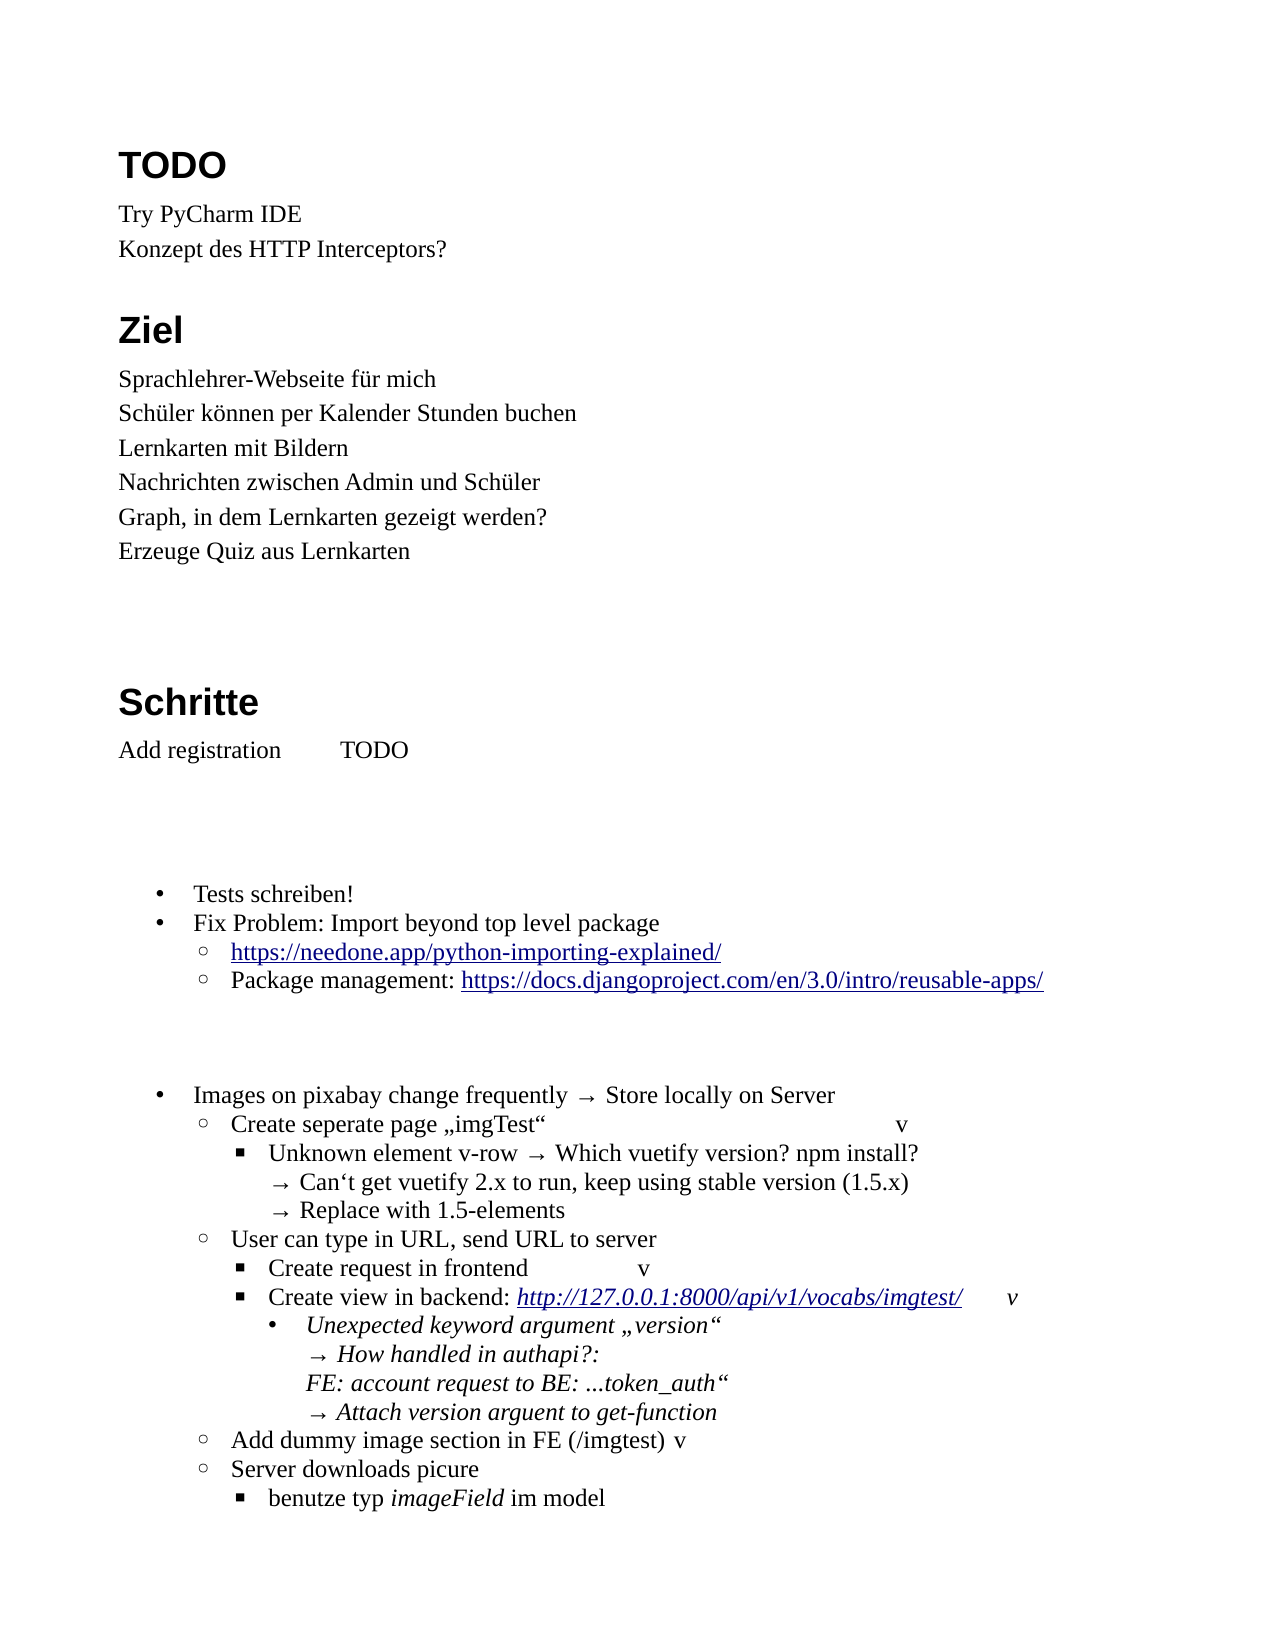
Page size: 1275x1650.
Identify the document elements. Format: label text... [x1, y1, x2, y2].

list Unexpected keyword argument „version“ → How handled in authapi?: FE: account request to BE: ...token_auth“ → Attach version arguent to get-function [268, 1311, 1157, 1426]
subtitle Schritte [118, 679, 1157, 723]
list Tests schreiben! [156, 879, 1157, 908]
list Create view in backend: http://127.0.0.1:8000/api/v1/vocabs/imgtest/ v [231, 1282, 1157, 1311]
text Add registration TODO [118, 736, 1157, 764]
list Package management: https://docs.djangoproject.com/en/3.0/intro/reusable-apps/ [193, 966, 1157, 1023]
subtitle TODO [118, 143, 1157, 187]
list Add dummy image section in FE (/imgtest) v [193, 1426, 1157, 1454]
list Fix Problem: Import beyond top level package [156, 908, 1157, 937]
list User can type in URL, send URL to server [193, 1224, 1157, 1253]
list Images on pixabay change frequently → Store locally on Server [156, 1081, 1157, 1109]
text Sprachlehrer-Webseite für mich Schüler können per Kalender Stunden buchen Lernkarten mit Bildern Nachrichten zwischen Admin und Schüler Graph, in dem Lernkarten gezeigt werden? Erzeuge Quiz aus Lernkarten [118, 364, 1157, 634]
list benutze typ imageField im model [231, 1483, 1157, 1512]
text Try PyCharm IDE Konzept des HTTP Interceptors? [118, 199, 1157, 262]
list Create seperate page „imgTest“ v [193, 1109, 1157, 1138]
list https://needone.app/python-importing-explained/ [193, 937, 1157, 966]
list Create request in frontend v [231, 1253, 1157, 1282]
list Server downloads picure [193, 1454, 1157, 1483]
subtitle Ziel [118, 308, 1157, 351]
list Unknown element v-row → Which vuetify version? npm install? → Can‘t get vuetify 2.x to run, keep using stable version (1.5.x) → Replace with 1.5-elements [231, 1138, 1157, 1224]
